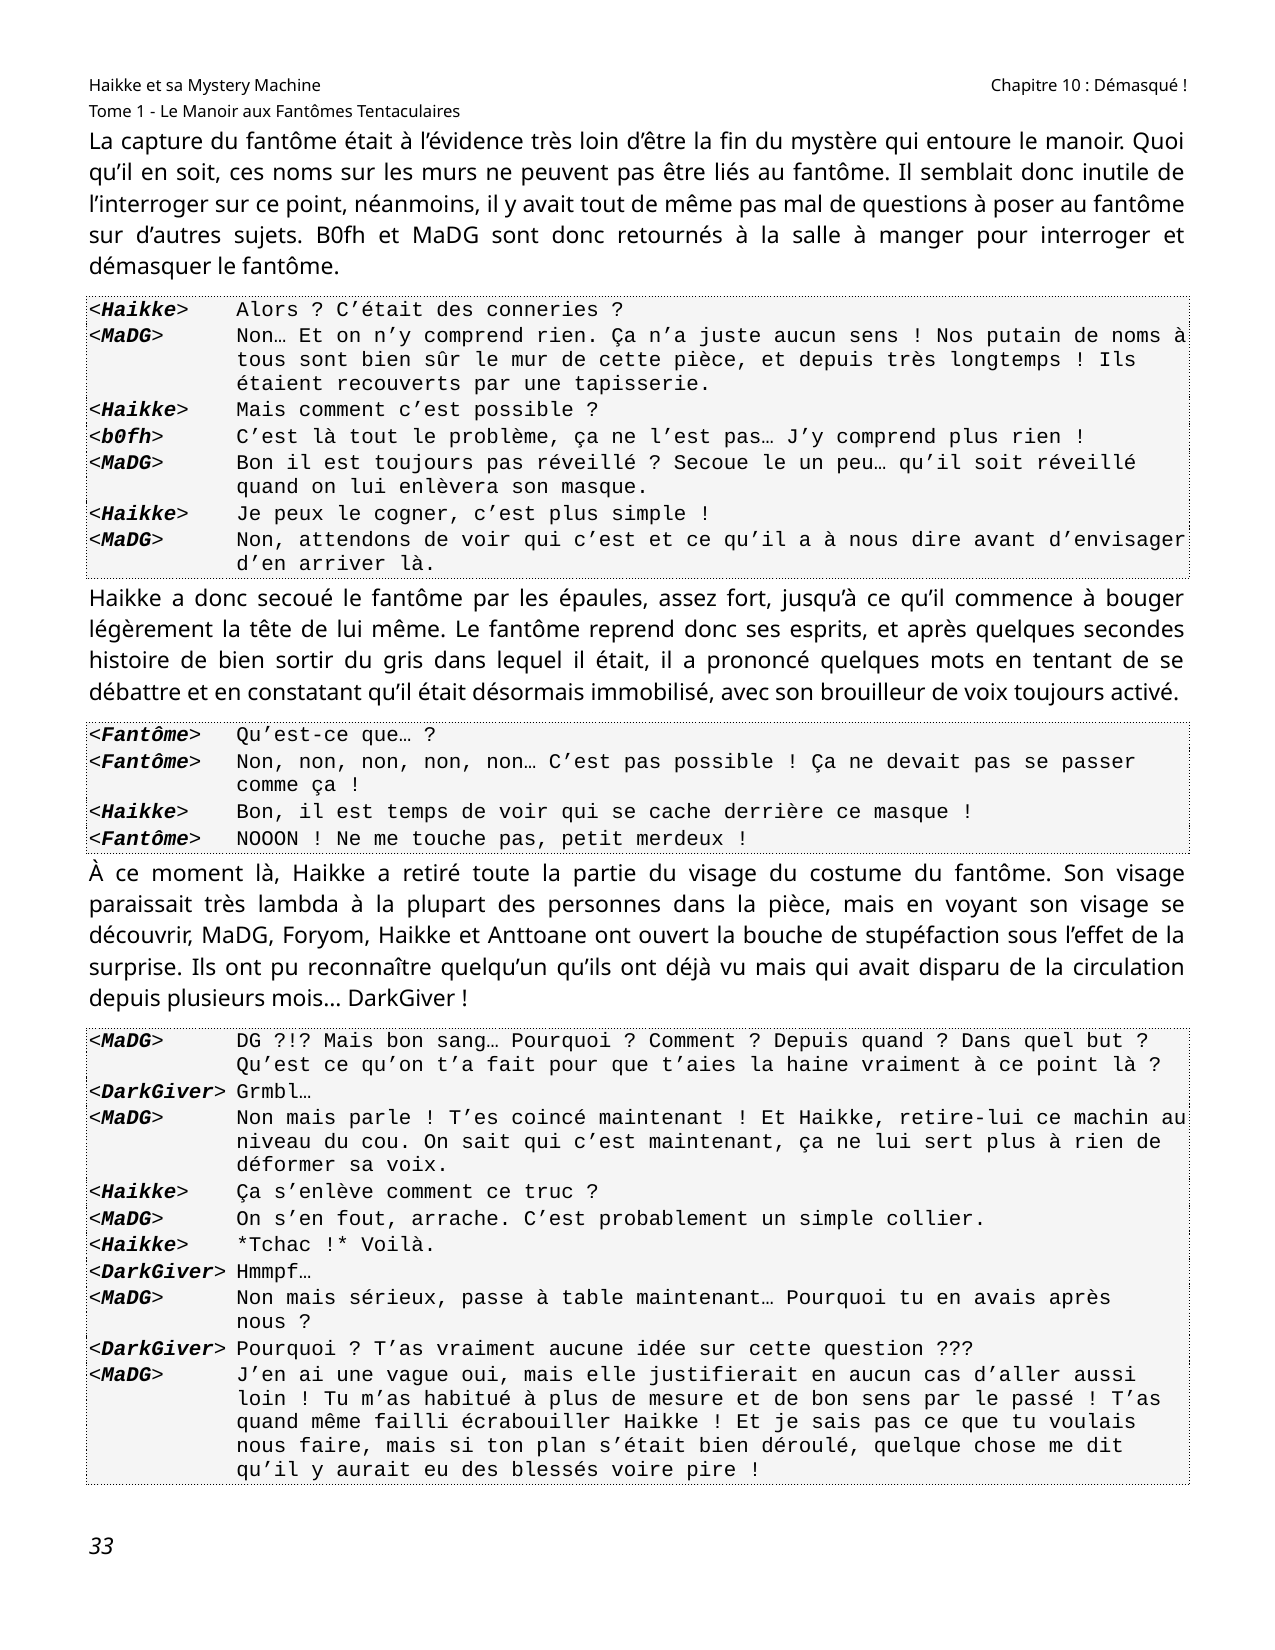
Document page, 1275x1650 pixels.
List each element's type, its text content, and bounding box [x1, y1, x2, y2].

text <MaDG> Non mais parle ! T’es coincé maintenant ! Et Haikke, retire-lui ce machin au niveau du cou. On sait qui c’est maintenant, ça ne lui sert plus à rien de déformer sa voix. [86, 1104, 1189, 1178]
text <Haikke> Ça s’enlève comment ce truc ? [86, 1178, 1189, 1205]
text <Haikke> Mais comment c’est possible ? [86, 397, 1189, 423]
text <MaDG> J’en ai une vague oui, mais elle justifierait en aucun cas d’aller aussi loin ! Tu m’as habitué à plus de mesure et de bon sens par le passé ! T’as quand même failli écrabouiller Haikke ! Et je sais pas ce que tu voulais nous faire, mais si ton plan s’était bien déroulé, quelque chose me dit qu’il y aurait eu des blessés voire pire ! [86, 1361, 1189, 1485]
text <DarkGiver> Grmbl… [86, 1078, 1189, 1104]
text <Fantôme> Non, non, non, non, non… C’est pas possible ! Ça ne devait pas se passer comme ça ! [86, 748, 1189, 798]
text La capture du fantôme était à l’évidence très loin d’être la fin du mystère qui entoure le manoir. Quoi qu’il en soit, ces noms sur les murs ne peuvent pas être liés au fantôme. Il semblait donc inutile de l’interroger sur ce point, néanmoins, il y avait tout de même pas mal de questions à poser au fantôme sur d’autres sujets. B0fh et MaDG sont donc retournés à la salle à manger pour interroger et démasquer le fantôme. [88, 125, 1186, 281]
text <Fantôme> NOOON ! Ne me touche pas, petit merdeux ! [86, 825, 1189, 854]
text <MaDG> DG ?!? Mais bon sang… Pourquoi ? Comment ? Depuis quand ? Dans quel but ? Qu’est ce qu’on t’a fait pour que t’aies la haine vraiment à ce point là ? [86, 1028, 1189, 1078]
text <DarkGiver> Pourquoi ? T’as vraiment aucune idée sur cette question ??? [86, 1335, 1189, 1361]
text À ce moment là, Haikke a retiré toute la partie du visage du costume du fantôme. Son visage paraissait très lambda à la plupart des personnes dans la pièce, mais en voyant son visage se découvrir, MaDG, Foryom, Haikke et Anttoane ont ouvert la bouche de stupéfaction sous l’effet de la surprise. Ils ont pu reconnaître quelqu’un qu’ils ont déjà vu mais qui avait disparu de la circulation depuis plusieurs mois… DarkGiver ! [88, 857, 1186, 1013]
text <Haikke> Je peux le cogner, c’est plus simple ! [86, 500, 1189, 526]
text <DarkGiver> Hmmpf… [86, 1258, 1189, 1284]
text <Fantôme> Qu’est-ce que… ? [86, 722, 1189, 748]
text <Haikke> Alors ? C’était des conneries ? [86, 296, 1189, 322]
text <Haikke> Bon, il est temps de voir qui se cache derrière ce masque ! [86, 798, 1189, 825]
text <MaDG> On s’en fout, arrache. C’est probablement un simple collier. [86, 1205, 1189, 1231]
text <MaDG> Non, attendons de voir qui c’est et ce qu’il a à nous dire avant d’envisager d’en arriver là. [86, 526, 1189, 579]
text <MaDG> Non… Et on n’y comprend rien. Ça n’a juste aucun sens ! Nos putain de noms à tous sont bien sûr le mur de cette pièce, et depuis très longtemps ! Ils étaient recouverts par une tapisserie. [86, 323, 1189, 396]
text <MaDG> Bon il est toujours pas réveillé ? Secoue le un peu… qu’il soit réveillé quand on lui enlèvera son masque. [86, 450, 1189, 499]
text Haikke a donc secoué le fantôme par les épaules, assez fort, jusqu’à ce qu’il commence à bouger légèrement la tête de lui même. Le fantôme reprend donc ses esprits, et après quelques secondes histoire de bien sortir du gris dans lequel il était, il a prononcé quelques mots en tentant de se débattre et en constatant qu’il était désormais immobilisé, avec son brouilleur de voix toujours activé. [88, 582, 1186, 707]
text <Haikke> *Tchac !* Voilà. [86, 1232, 1189, 1258]
text <MaDG> Non mais sérieux, passe à table maintenant… Pourquoi tu en avais après nous ? [86, 1285, 1189, 1334]
text <b0fh> C’est là tout le problème, ça ne l’est pas… J’y comprend plus rien ! [86, 423, 1189, 449]
